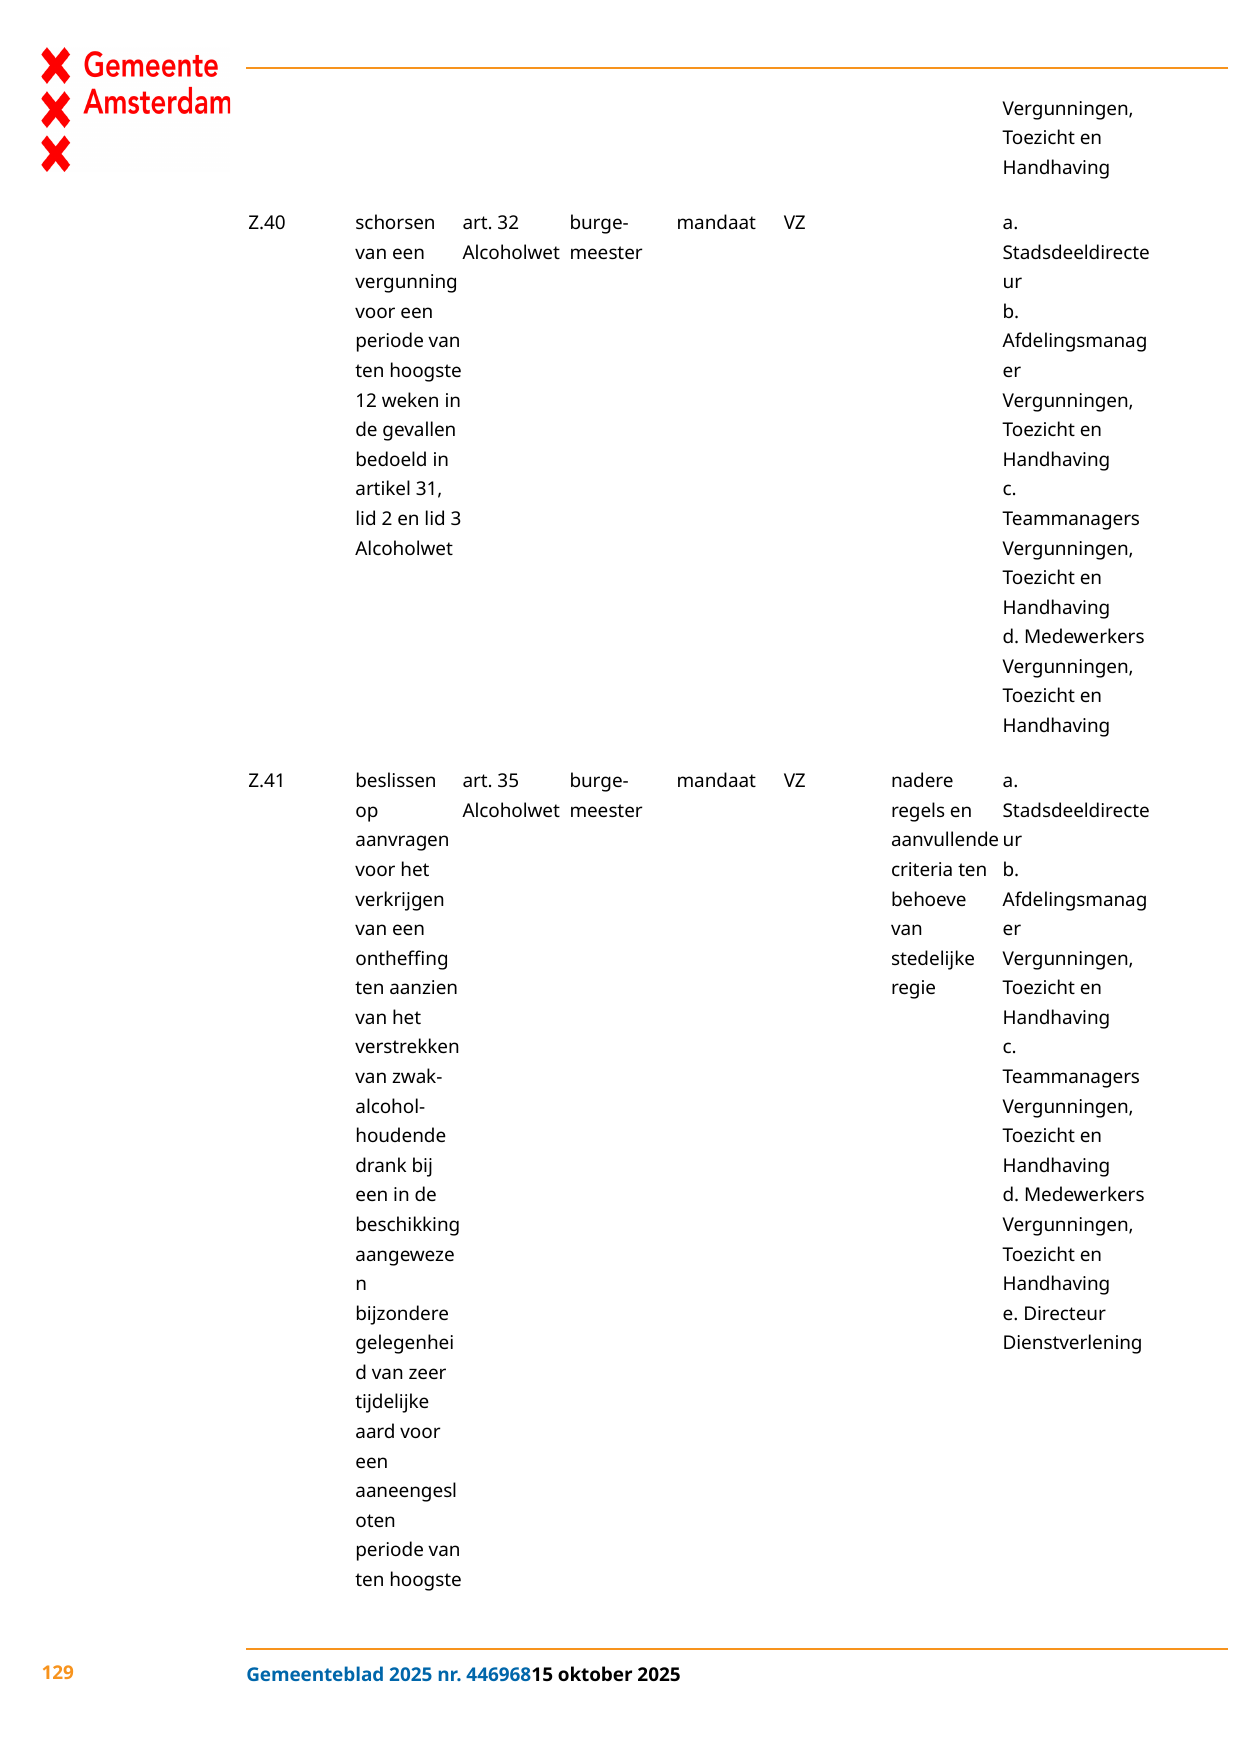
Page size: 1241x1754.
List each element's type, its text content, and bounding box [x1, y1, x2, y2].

table_cell Z.40 [248, 180, 355, 738]
table_cell [248, 95, 355, 180]
table_cell beslissen op aanvragen voor het verkrijgen van een ontheffing ten aanzien van het verstrekken van zwak-alcohol-houdende drank bij een in de beschikking aangewezen bijzondere gelegenheid van zeer tijdelijke aard voor een aaneengesloten periode van ten hoogste [355, 738, 462, 1592]
table_cell Vergunningen, Toezicht en Handhaving [1003, 95, 1152, 180]
picture [41, 47, 231, 172]
table_cell a. Stadsdeeldirecteur b. Afdelingsmanager Vergunningen, Toezicht en Handhaving c. Teammanagers Vergunningen, Toezicht en Handhaving d. Medewerkers Vergunningen, Toezicht en Handhaving e. Directeur Dienstverlening [1003, 738, 1152, 1592]
table_cell burge-meester [569, 738, 676, 1592]
table_cell Z.41 [248, 738, 355, 1592]
table_cell [355, 95, 462, 180]
table_cell art. 35 Alcoholwet [462, 738, 569, 1592]
table_cell [462, 95, 569, 180]
table_cell [569, 95, 676, 180]
table_cell [891, 180, 1002, 738]
table_cell [676, 95, 783, 180]
table_cell [784, 95, 891, 180]
table_cell burge-meester [569, 180, 676, 738]
table_cell a. Stadsdeeldirecteur b. Afdelingsmanager Vergunningen, Toezicht en Handhaving c. Teammanagers Vergunningen, Toezicht en Handhaving d. Medewerkers Vergunningen, Toezicht en Handhaving [1003, 180, 1152, 738]
table_cell mandaat [676, 738, 783, 1592]
table_cell art. 32 Alcoholwet [462, 180, 569, 738]
table_cell nadere regels en aanvullende criteria ten behoeve van stedelijke regie [891, 738, 1002, 1592]
table_cell VZ [784, 180, 891, 738]
table_cell mandaat [676, 180, 783, 738]
table_cell schorsen van een vergunning voor een periode van ten hoogste 12 weken in de gevallen bedoeld in artikel 31, lid 2 en lid 3 Alcoholwet [355, 180, 462, 738]
table_cell [891, 95, 1002, 180]
table_cell VZ [784, 738, 891, 1592]
